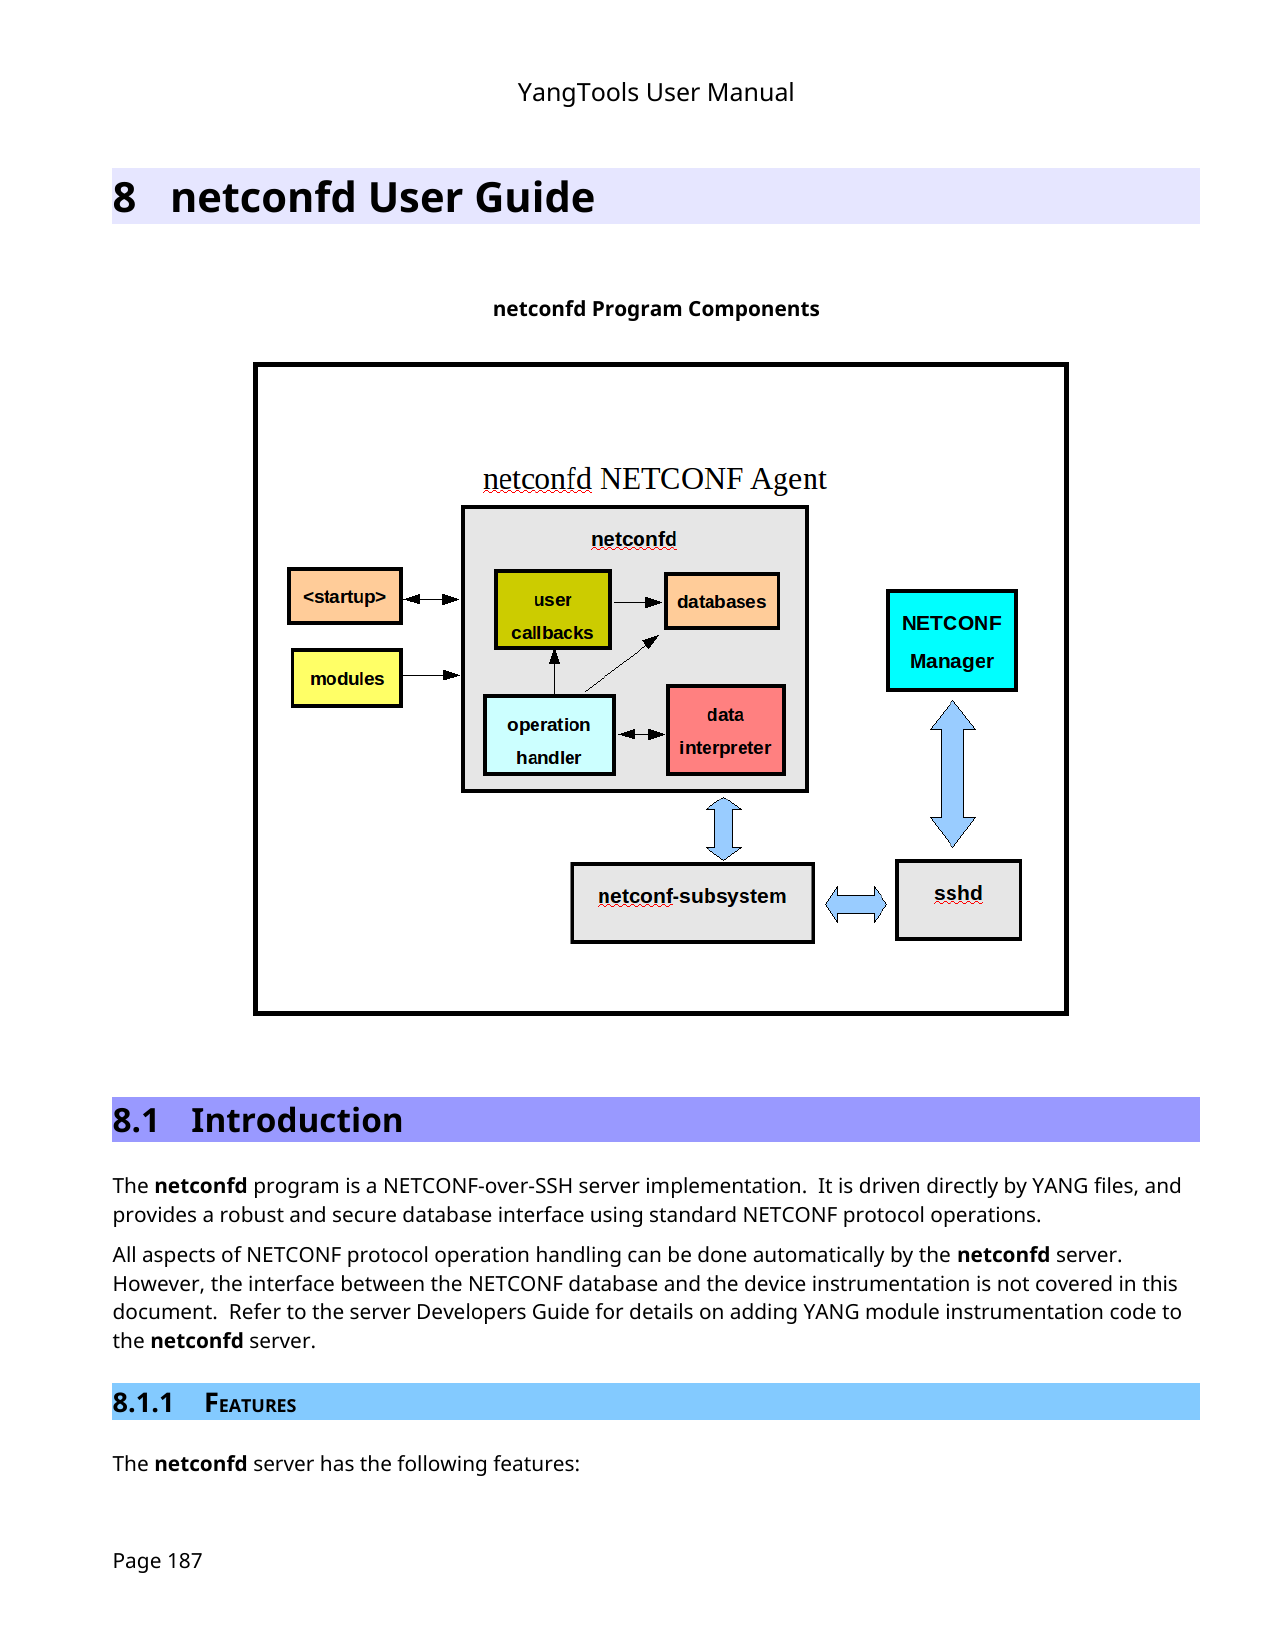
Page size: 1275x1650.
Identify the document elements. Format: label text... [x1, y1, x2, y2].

text The netconfd server has the following features: [112, 1449, 1200, 1478]
text All aspects of NETCONF protocol operation handling can be done automatically by the netconfd server. However, the interface between the NETCONF database and the device instrumentation is not covered in this document. Refer to the server Developers Guide for details on adding YANG module instrumentation code to the netconfd server. [112, 1241, 1200, 1354]
subtitle netconfd Program Components [127, 294, 1185, 323]
picture [190, 323, 1123, 1039]
text The netconfd program is a NETCONF-over-SSH server implementation. It is driven directly by YANG files, and provides a robust and secure database interface using standard NETCONF protocol operations. [112, 1171, 1200, 1228]
subtitle Features [112, 1383, 1200, 1420]
subtitle Introduction [112, 1097, 1200, 1142]
subtitle netconfd User Guide [112, 168, 1200, 224]
